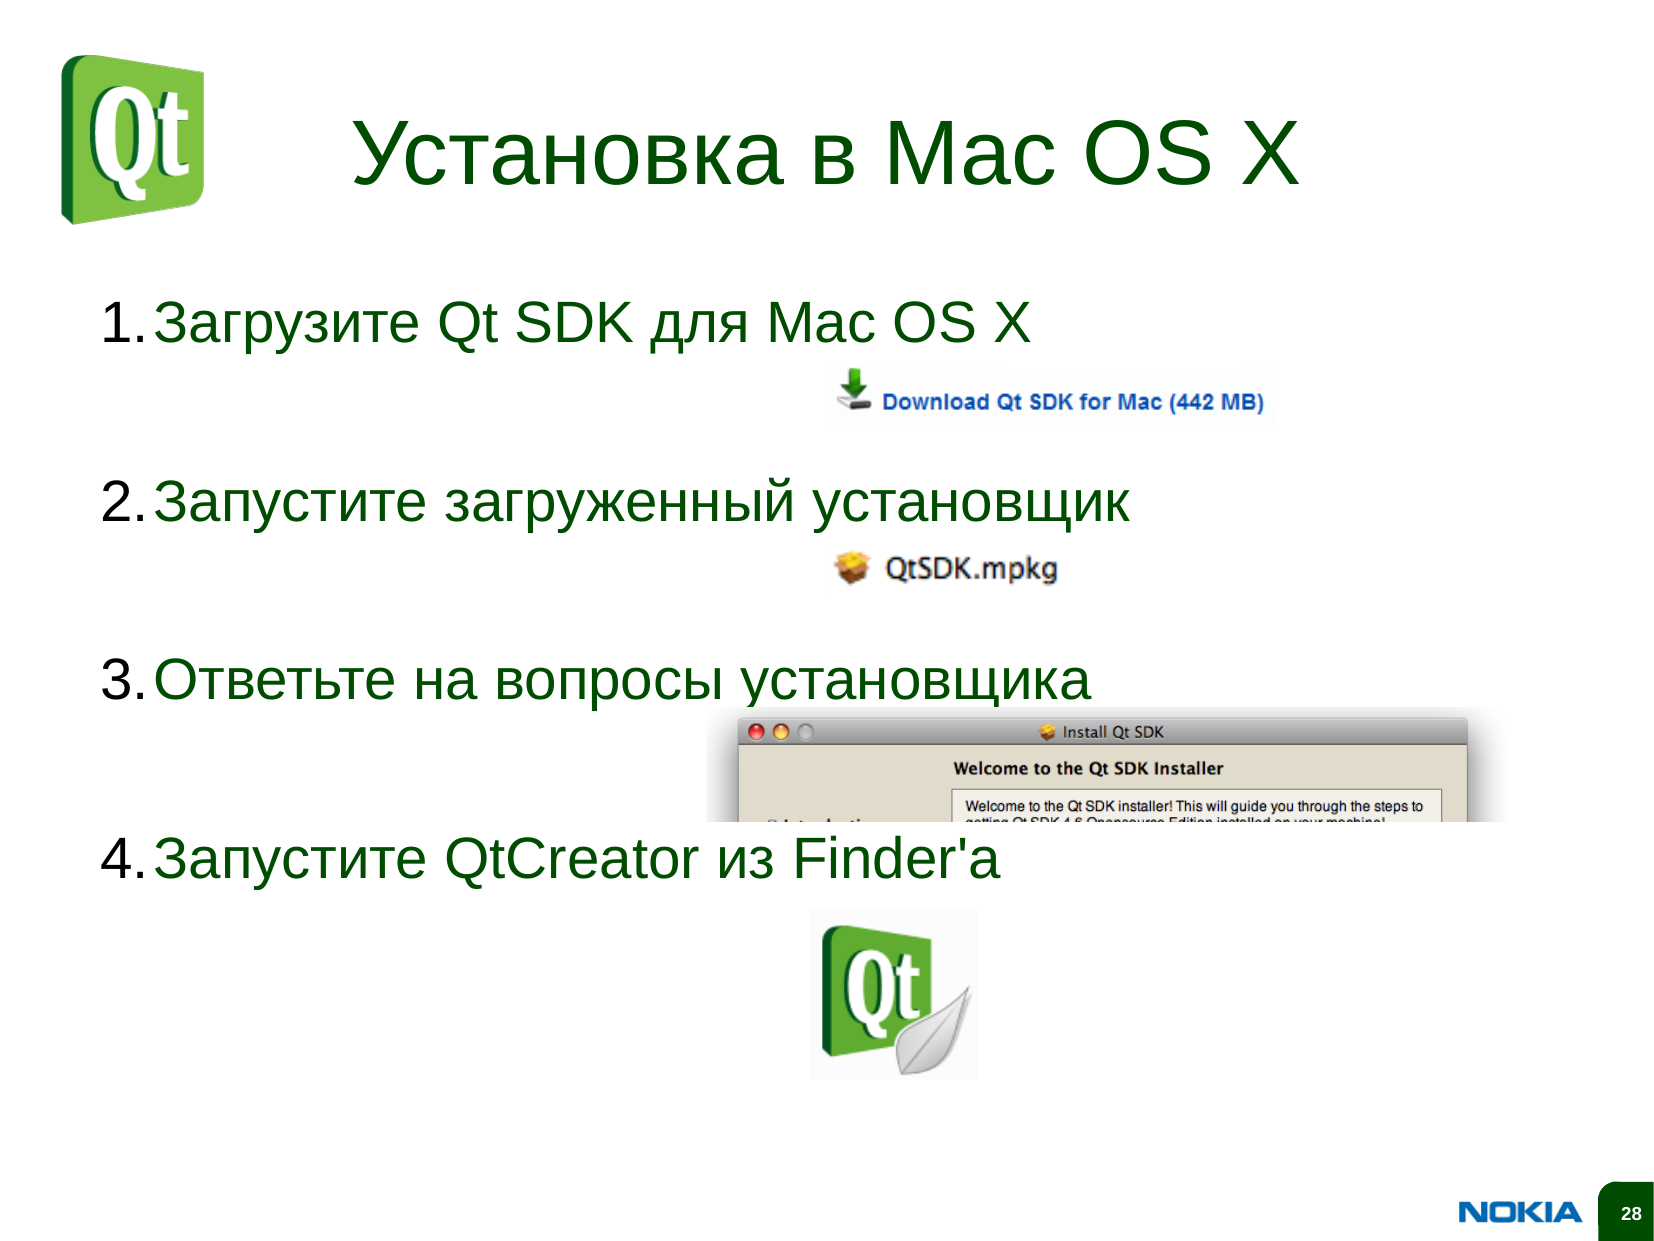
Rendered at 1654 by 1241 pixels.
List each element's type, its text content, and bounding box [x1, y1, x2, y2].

picture [826, 354, 1277, 426]
picture [61, 55, 204, 225]
title Установка в Mac OS X [82, 56, 1571, 250]
picture [825, 546, 1069, 596]
picture [706, 707, 1521, 822]
picture [1459, 1201, 1583, 1223]
picture [810, 907, 978, 1080]
list Загрузите Qt SDK для Mac OS X Запустите загруженный установщик Ответьте на вопросы установщика Запустите QtCreator из Finder'а [82, 290, 1571, 1094]
